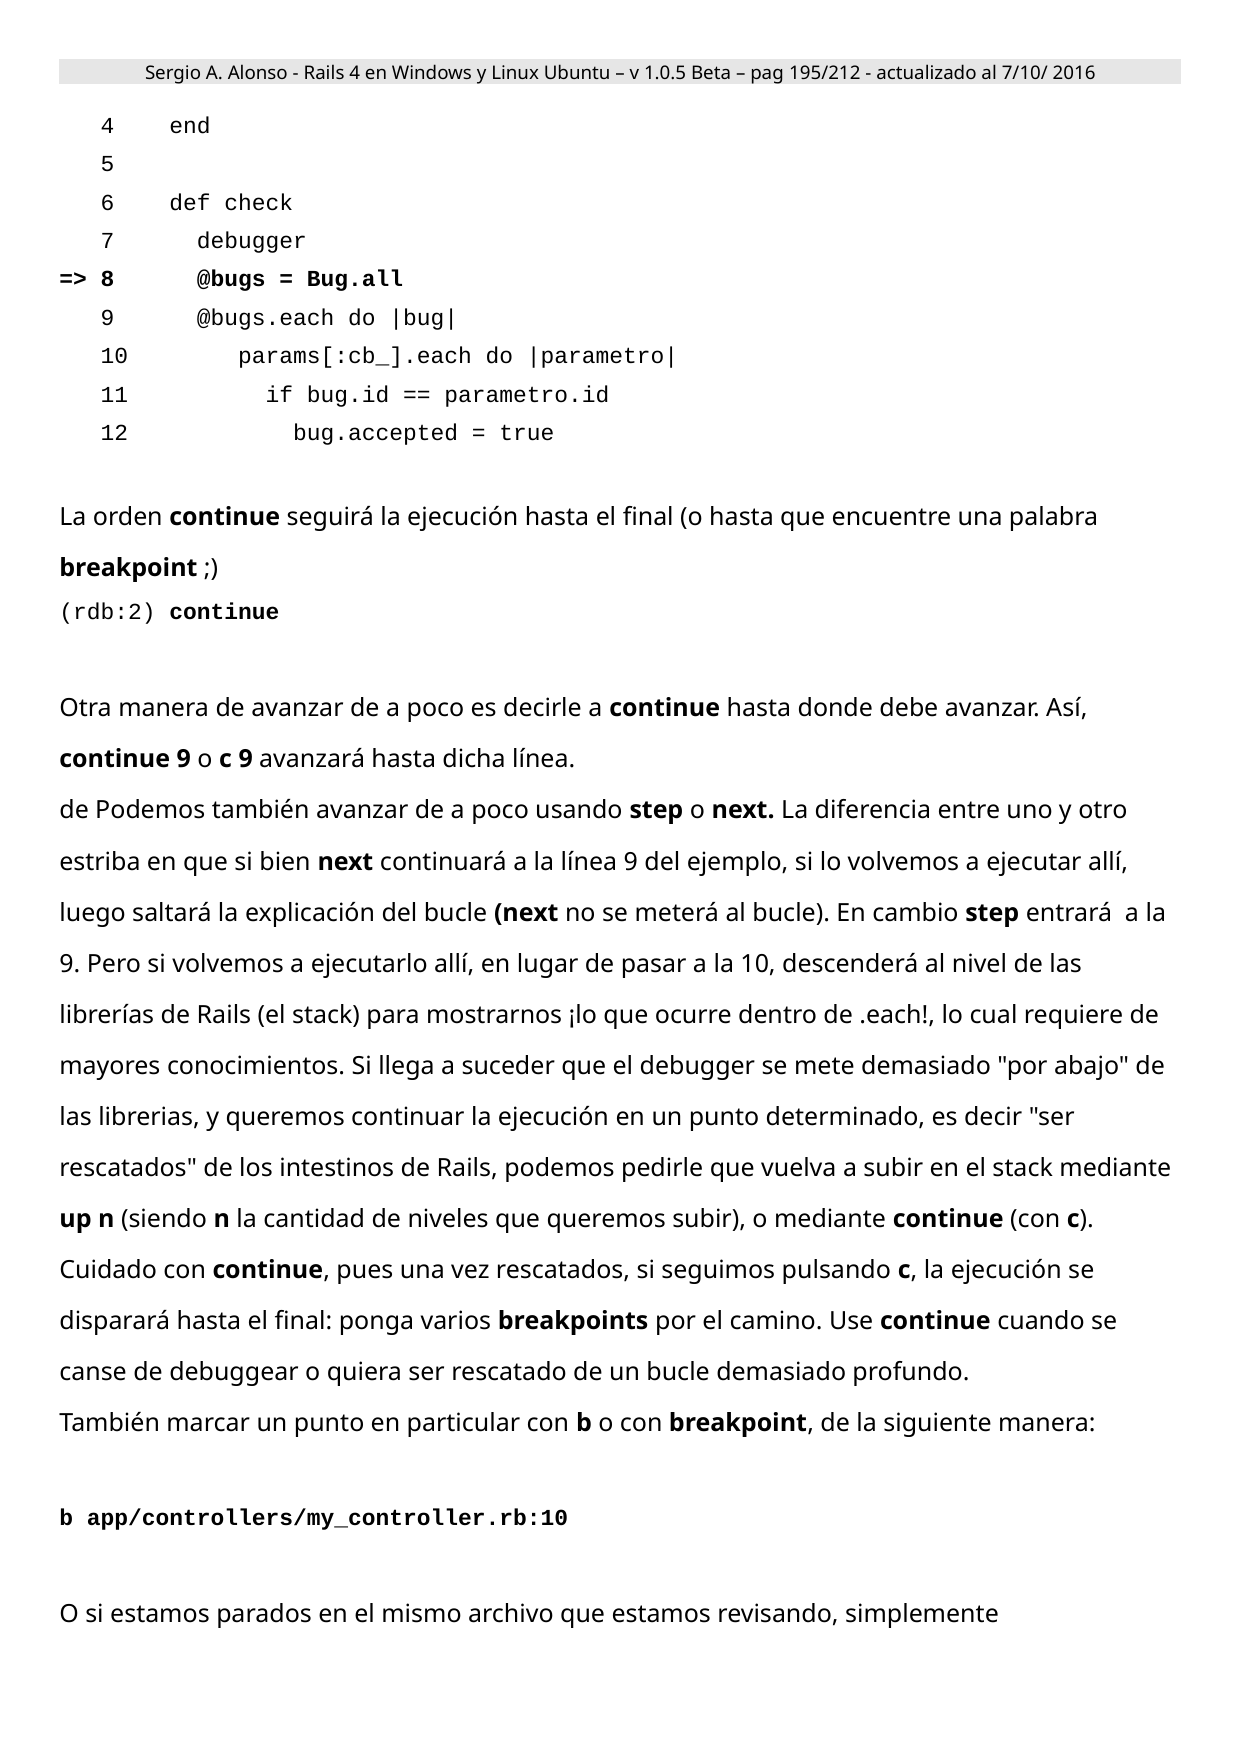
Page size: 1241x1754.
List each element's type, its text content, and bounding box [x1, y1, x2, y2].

text 10 params[:cb_].each do |parametro| [59, 345, 1181, 371]
text (rdb:2) continue [59, 601, 1181, 626]
text => 8 @bugs = Bug.all [59, 268, 1181, 294]
text 6 def check [59, 191, 1181, 217]
text 11 if bug.id == parametro.id [59, 383, 1181, 409]
text Cuidado con continue, pues una vez rescatados, si seguimos pulsando c, la ejecución se disparará hasta el final: ponga varios breakpoints por el camino. Use continue cuando se canse de debuggear o quiera ser rescatado de un bucle demasiado profundo. [59, 1251, 1181, 1388]
text de Podemos también avanzar de a poco usando step o next. La diferencia entre uno y otro estriba en que si bien next continuará a la línea 9 del ejemplo, si lo volvemos a ejecutar allí, luego saltará la explicación del bucle (next no se meterá al bucle). En cambio step entrará a la 9. Pero si volvemos a ejecutarlo allí, en lugar de pasar a la 10, descenderá al nivel de las librerías de Rails (el stack) para mostrarnos ¡lo que ocurre dentro de .each!, lo cual requiere de mayores conocimientos. Si llega a suceder que el debugger se mete demasiado "por abajo" de las librerias, y queremos continuar la ejecución en un punto determinado, es decir "ser rescatados" de los intestinos de Rails, podemos pedirle que vuelva a subir en el stack mediante up n (siendo n la cantidad de niveles que queremos subir), o mediante continue (con c). [59, 792, 1181, 1234]
text Otra manera de avanzar de a poco es decirle a continue hasta donde debe avanzar. Así, continue 9 o c 9 avanzará hasta dicha línea. [59, 690, 1181, 775]
text 12 bug.accepted = true [59, 422, 1181, 447]
text La orden continue seguirá la ejecución hasta el final (o hasta que encuentre una palabra breakpoint ;) [59, 498, 1181, 583]
text 5 [59, 152, 1181, 178]
text O si estamos parados en el mismo archivo que estamos revisando, simplemente [59, 1596, 1181, 1630]
text 9 @bugs.each do |bug| [59, 306, 1181, 332]
text 7 debugger [59, 229, 1181, 255]
text 4 end [59, 114, 1181, 140]
text b app/controllers/my_controller.rb:10 [59, 1507, 1181, 1533]
text También marcar un punto en particular con b o con breakpoint, de la siguiente manera: [59, 1404, 1181, 1439]
